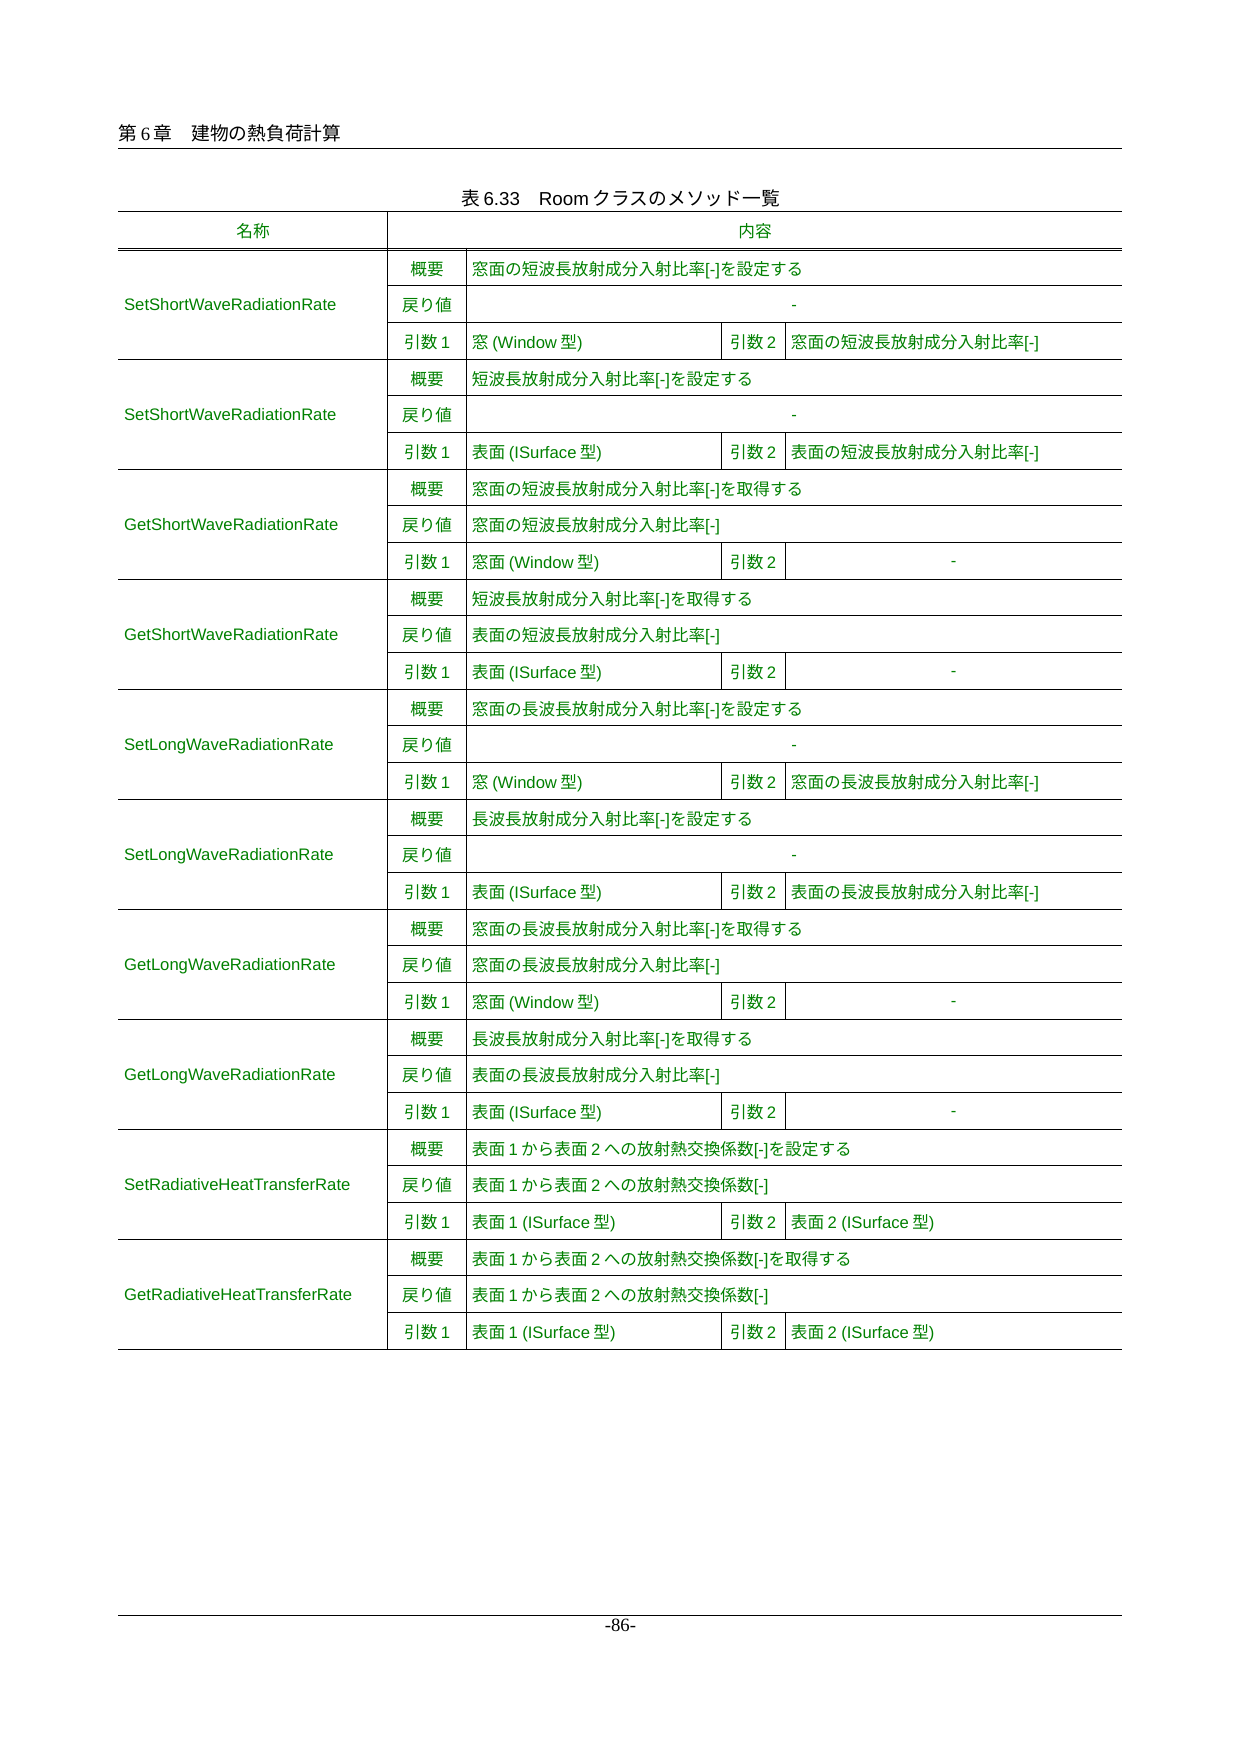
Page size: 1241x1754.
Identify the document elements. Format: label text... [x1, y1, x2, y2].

table_cell 窓面の長波長放射成分入射比率[-] [467, 946, 1122, 982]
table_cell 引数2 [722, 323, 785, 359]
table_cell 表面1から表面2への放射熱交換係数[-]を設定する [467, 1130, 1122, 1165]
table_cell 引数1 [388, 323, 466, 359]
table_cell 概要 [388, 251, 466, 285]
table_cell 引数1 [388, 543, 466, 579]
table_cell 引数1 [388, 763, 466, 799]
table_cell 概要 [388, 1020, 466, 1055]
table_cell 戻り値 [388, 616, 466, 652]
table_cell 表面 (ISurface型) [467, 1093, 721, 1129]
table_cell 戻り値 [388, 1056, 466, 1092]
table_cell 表面の長波長放射成分入射比率[-] [467, 1056, 1122, 1092]
table_cell 表面1 (ISurface型) [467, 1203, 721, 1239]
table_cell 表面の短波長放射成分入射比率[-] [467, 616, 1122, 652]
table_cell 窓面の短波長放射成分入射比率[-] [467, 506, 1122, 542]
table_cell 引数2 [722, 653, 785, 689]
table_cell 戻り値 [388, 1276, 466, 1312]
table_cell - [467, 286, 1122, 322]
text 表6.33 Roomクラスのメソッド一覧 [118, 184, 1122, 211]
table_cell - [786, 1093, 1122, 1129]
table_cell 窓面の短波長放射成分入射比率[-] [786, 323, 1122, 359]
table_cell SetLongWaveRadiationRate [118, 690, 387, 799]
table_cell SetShortWaveRadiationRate [118, 251, 387, 359]
table_cell - [786, 543, 1122, 579]
table_cell 表面2 (ISurface型) [786, 1203, 1122, 1239]
table_cell 概要 [388, 360, 466, 395]
table_cell SetShortWaveRadiationRate [118, 360, 387, 469]
table_cell 概要 [388, 470, 466, 505]
table_cell 引数2 [722, 983, 785, 1019]
table_cell 窓面の長波長放射成分入射比率[-]を取得する [467, 910, 1122, 945]
table_cell 引数1 [388, 1203, 466, 1239]
table_cell 戻り値 [388, 506, 466, 542]
table_cell GetShortWaveRadiationRate [118, 470, 387, 579]
table_cell 概要 [388, 800, 466, 835]
table_cell 窓 (Window型) [467, 323, 721, 359]
table_cell 概要 [388, 690, 466, 725]
table_cell 表面1から表面2への放射熱交換係数[-]を取得する [467, 1240, 1122, 1275]
table_cell 引数1 [388, 1093, 466, 1129]
table_cell GetLongWaveRadiationRate [118, 910, 387, 1019]
table_header 内容 [388, 212, 1122, 247]
table_cell 引数2 [722, 873, 785, 909]
table_cell 窓面の短波長放射成分入射比率[-]を取得する [467, 470, 1122, 505]
table_cell SetRadiativeHeatTransferRate [118, 1130, 387, 1239]
table_cell - [467, 726, 1122, 762]
table_cell 戻り値 [388, 396, 466, 432]
table_cell 引数2 [722, 763, 785, 799]
table_cell 概要 [388, 1240, 466, 1275]
table_cell 引数1 [388, 1313, 466, 1349]
table_cell 戻り値 [388, 726, 466, 762]
table_cell 引数2 [722, 1313, 785, 1349]
table_cell 戻り値 [388, 286, 466, 322]
table_cell 窓 (Window型) [467, 763, 721, 799]
table_cell 表面1から表面2への放射熱交換係数[-] [467, 1166, 1122, 1202]
table_cell GetShortWaveRadiationRate [118, 580, 387, 689]
table_cell GetLongWaveRadiationRate [118, 1020, 387, 1129]
table_cell 表面1 (ISurface型) [467, 1313, 721, 1349]
table_cell 窓面の長波長放射成分入射比率[-] [786, 763, 1122, 799]
table_cell 引数2 [722, 433, 785, 469]
table_cell 長波長放射成分入射比率[-]を設定する [467, 800, 1122, 835]
table_cell 表面の長波長放射成分入射比率[-] [786, 873, 1122, 909]
table_cell 概要 [388, 580, 466, 615]
table_cell 短波長放射成分入射比率[-]を設定する [467, 360, 1122, 395]
table_cell 窓面の短波長放射成分入射比率[-]を設定する [467, 251, 1122, 285]
table_cell 窓面の長波長放射成分入射比率[-]を設定する [467, 690, 1122, 725]
table_cell 戻り値 [388, 946, 466, 982]
table_cell 短波長放射成分入射比率[-]を取得する [467, 580, 1122, 615]
table_cell 引数2 [722, 543, 785, 579]
table_cell 引数1 [388, 983, 466, 1019]
table_cell 概要 [388, 910, 466, 945]
table_cell - [786, 983, 1122, 1019]
table_cell - [467, 396, 1122, 432]
table_cell 窓面 (Window型) [467, 983, 721, 1019]
table_cell 表面 (ISurface型) [467, 653, 721, 689]
table_cell 表面2 (ISurface型) [786, 1313, 1122, 1349]
table_cell 表面 (ISurface型) [467, 873, 721, 909]
table_cell 窓面 (Window型) [467, 543, 721, 579]
table_cell 表面 (ISurface型) [467, 433, 721, 469]
table_cell 戻り値 [388, 1166, 466, 1202]
table_cell 概要 [388, 1130, 466, 1165]
table_cell 引数2 [722, 1203, 785, 1239]
table_cell 表面の短波長放射成分入射比率[-] [786, 433, 1122, 469]
table_cell 引数1 [388, 433, 466, 469]
table_cell - [467, 836, 1122, 872]
table_cell 引数1 [388, 653, 466, 689]
table_cell 表面1から表面2への放射熱交換係数[-] [467, 1276, 1122, 1312]
table_cell 長波長放射成分入射比率[-]を取得する [467, 1020, 1122, 1055]
table_cell GetRadiativeHeatTransferRate [118, 1240, 387, 1349]
table_cell - [786, 653, 1122, 689]
table_cell 引数1 [388, 873, 466, 909]
table_cell SetLongWaveRadiationRate [118, 800, 387, 909]
table_header 名称 [118, 212, 387, 247]
table_cell 戻り値 [388, 836, 466, 872]
table_cell 引数2 [722, 1093, 785, 1129]
